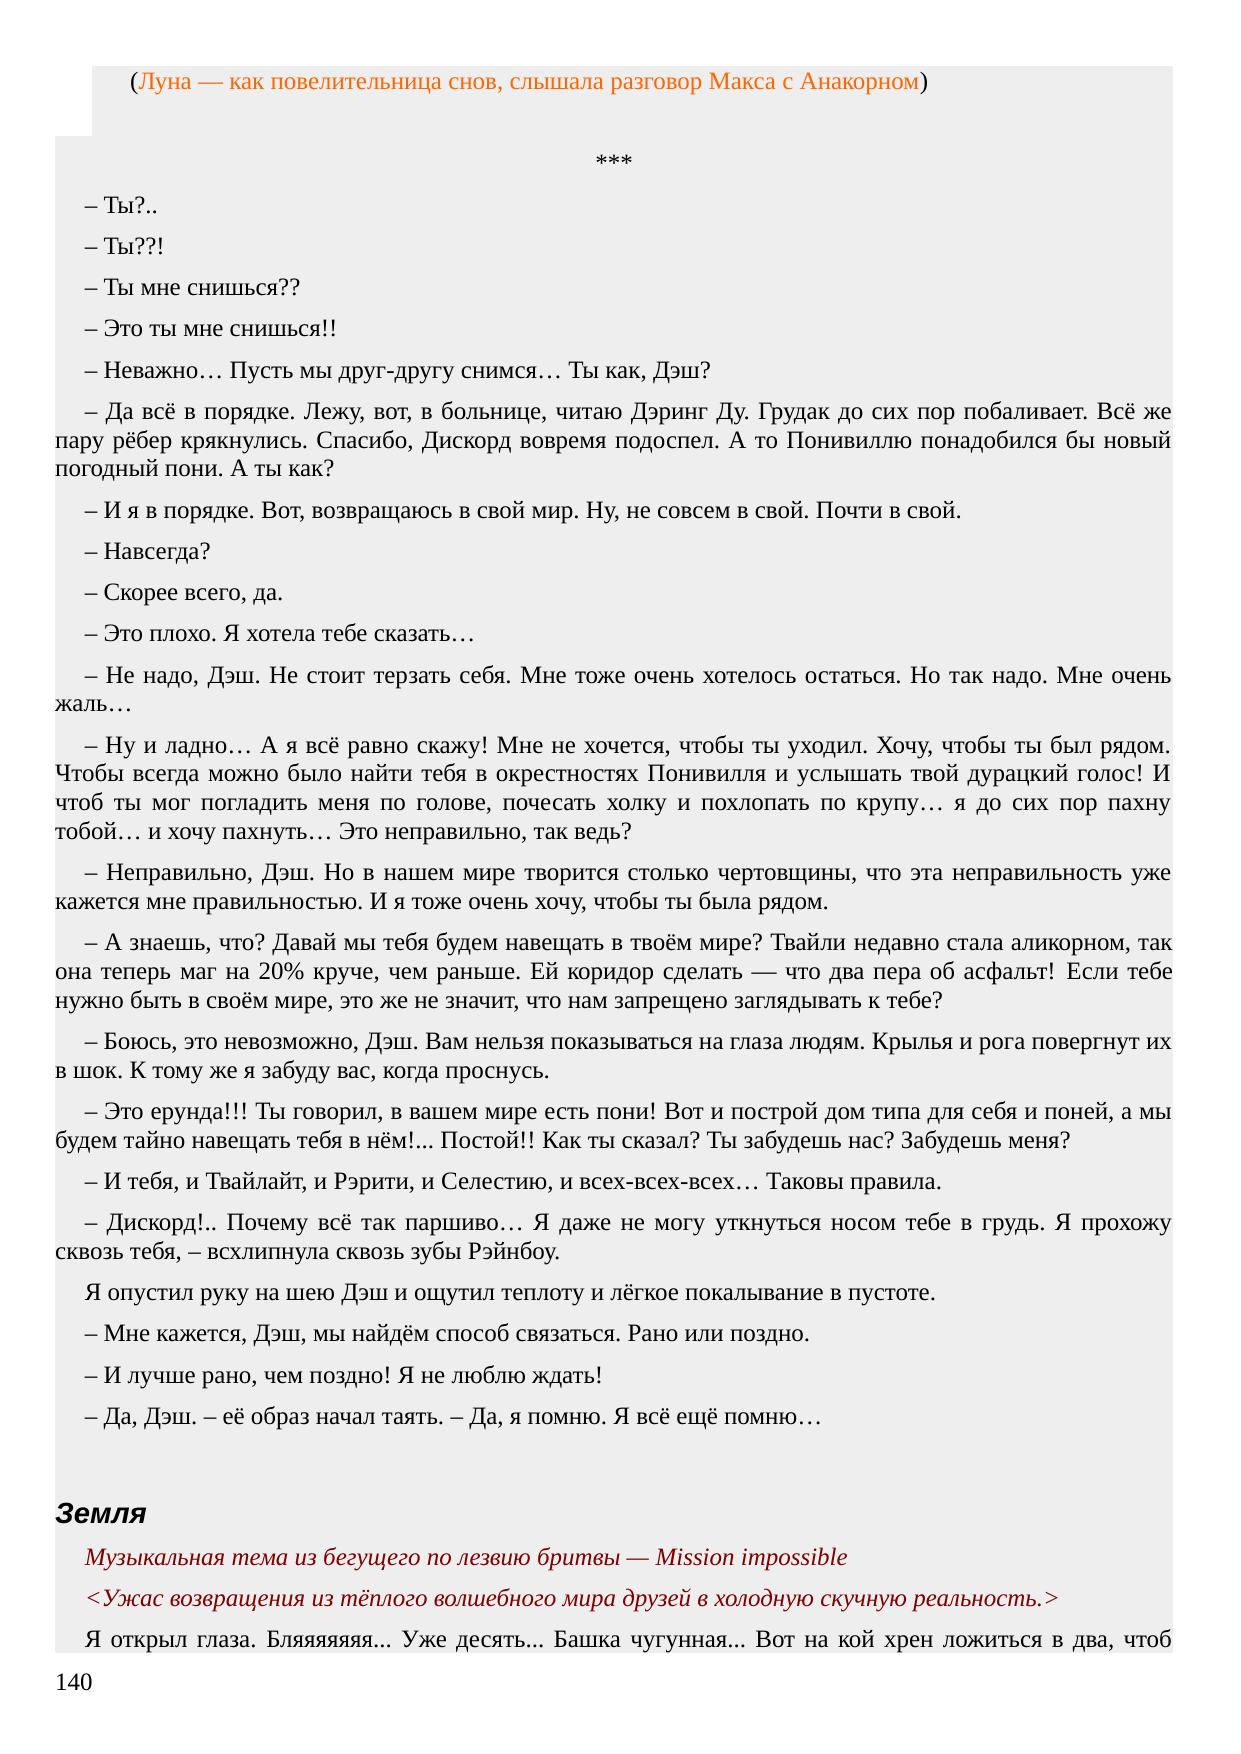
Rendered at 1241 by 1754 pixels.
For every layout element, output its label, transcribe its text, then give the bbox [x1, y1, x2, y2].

subtitle Земля [55, 1496, 1173, 1529]
text – Неважно… Пусть мы друг-другу снимся… Ты как, Дэш? [55, 355, 1173, 383]
text – Да всё в порядке. Лежу, вот, в больнице, читаю Дэринг Ду. Грудак до сих пор побаливает. Всё же пару рёбер крякнулись. Спасибо, Дискорд вовремя подоспел. А то Понивиллю понадобился бы новый погодный пони. А ты как? [55, 396, 1173, 482]
text – И тебя, и Твайлайт, и Рэрити, и Селестию, и всех-всех-всех… Таковы правила. [55, 1166, 1173, 1195]
text Музыкальная тема из бегущего по лезвию бритвы — Mission impossible [55, 1542, 1173, 1571]
text Я опустил руку на шею Дэш и ощутил теплоту и лёгкое покалывание в пустоте. [55, 1277, 1173, 1306]
text – Ты??! [55, 231, 1173, 260]
text – Мне кажется, Дэш, мы найдём способ связаться. Рано или поздно. [55, 1318, 1173, 1347]
text – Это ерунда!!! Ты говорил, в вашем мире есть пони! Вот и построй дом типа для себя и поней, а мы будем тайно навещать тебя в нём!... Постой!! Как ты сказал? Ты забудешь нас? Забудешь меня? [55, 1096, 1173, 1153]
text *** [55, 148, 1173, 177]
text – Это плохо. Я хотела тебе сказать… [55, 618, 1173, 647]
text – И лучше рано, чем поздно! Я не люблю ждать! [55, 1360, 1173, 1388]
text – Скорее всего, да. [55, 577, 1173, 606]
text – Дискорд!.. Почему всё так паршиво… Я даже не могу уткнуться носом тебе в грудь. Я прохожу сквозь тебя, – всхлипнула сквозь зубы Рэйнбоу. [55, 1207, 1173, 1265]
text – Ты мне снишься?? [55, 272, 1173, 301]
text <Ужас возвращения из тёплого волшебного мира друзей в холодную скучную реальность.> [55, 1583, 1173, 1612]
text – Ты?.. [55, 190, 1173, 218]
text – Это ты мне снишься!! [55, 313, 1173, 342]
text – Ну и ладно… А я всё равно скажу! Мне не хочется, чтобы ты уходил. Хочу, чтобы ты был рядом. Чтобы всегда можно было найти тебя в окрестностях Понивилля и услышать твой дурацкий голос! И чтоб ты мог погладить меня по голове, почесать холку и похлопать по крупу… я до сих пор пахну тобой… и хочу пахнуть… Это неправильно, так ведь? [55, 730, 1173, 845]
text – Да, Дэш. – её образ начал таять. – Да, я помню. Я всё ещё помню… [55, 1401, 1173, 1430]
text – Не надо, Дэш. Не стоит терзать себя. Мне тоже очень хотелось остаться. Но так надо. Мне очень жаль… [55, 660, 1173, 717]
text – Неправильно, Дэш. Но в нашем мире творится столько чертовщины, что эта неправильность уже кажется мне правильностью. И я тоже очень хочу, чтобы ты была рядом. [55, 857, 1173, 915]
text – Боюсь, это невозможно, Дэш. Вам нельзя показываться на глаза людям. Крылья и рога повергнут их в шок. К тому же я забуду вас, когда проснусь. [55, 1026, 1173, 1083]
text – Навсегда? [55, 536, 1173, 565]
text Я открыл глаза. Бляяяяяяя... Уже десять... Башка чугунная... Вот на кой хрен ложиться в два, чтоб [55, 1624, 1173, 1653]
text – И я в порядке. Вот, возвращаюсь в свой мир. Ну, не совсем в свой. Почти в свой. [55, 495, 1173, 523]
text – А знаешь, что? Давай мы тебя будем навещать в твоём мире? Твайли недавно стала аликорном, так она теперь маг на 20% круче, чем раньше. Ей коридор сделать — что два пера об асфальт! Если тебе нужно быть в своём мире, это же не значит, что нам запрещено заглядывать к тебе? [55, 927, 1173, 1013]
list (Луна — как повелительница снов, слышала разговор Макса с Анакорном) [92, 66, 1173, 95]
